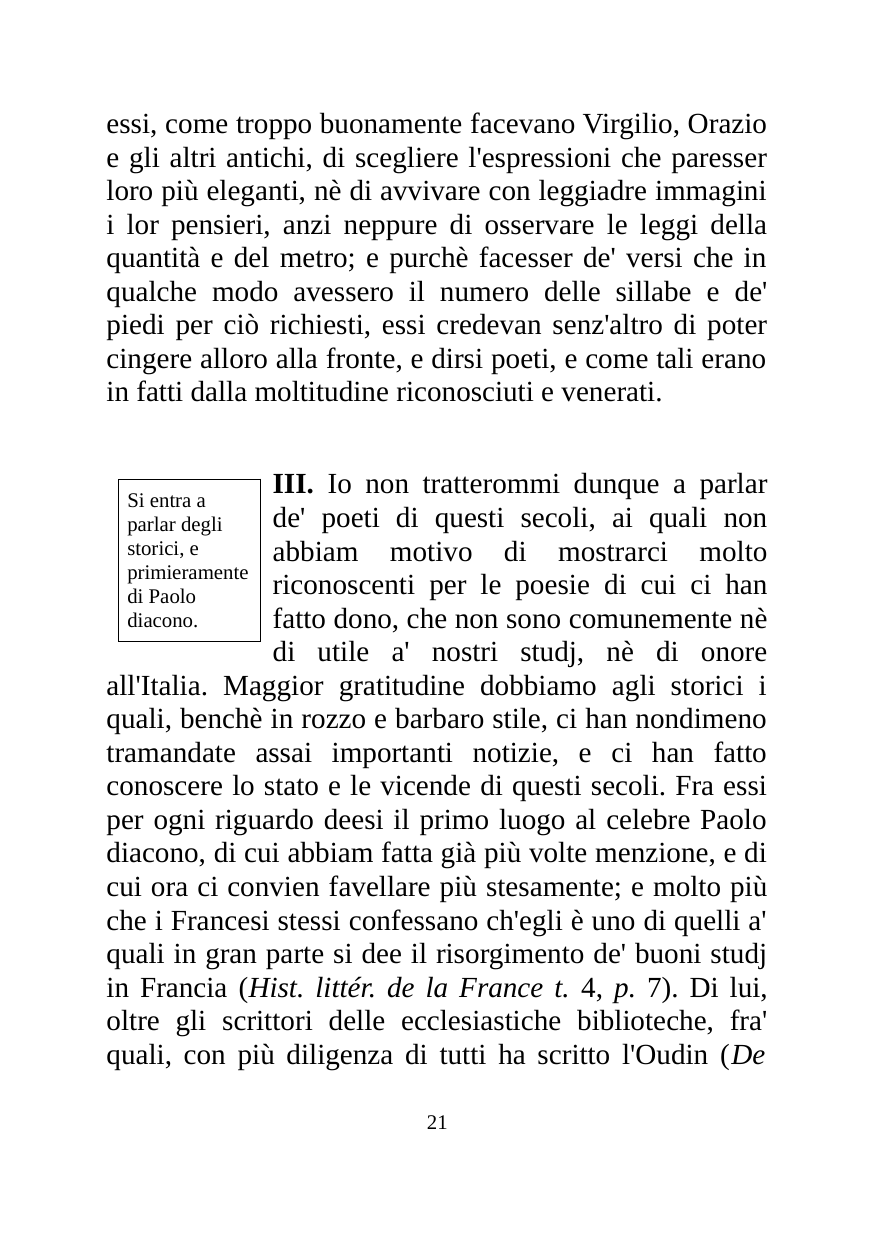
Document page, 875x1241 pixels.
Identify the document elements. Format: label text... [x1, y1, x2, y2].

text III. Io non tratterommi dunque a parlar de' poeti di questi secoli, ai quali non abbiam motivo di mostrarci molto riconoscenti per le poesie di cui ci han fatto dono, che non sono comunemente nè di utile a' nostri studj, nè di onore all'Italia. Maggior gratitudine dobbiamo agli storici i quali, benchè in rozzo e barbaro stile, ci han nondimeno tramandate assai importanti notizie, e ci han fatto conoscere lo stato e le vicende di questi secoli. Fra essi per ogni riguardo deesi il primo luogo al celebre Paolo diacono, di cui abbiam fatta già più volte menzione, e di cui ora ci convien favellare più stesamente; e molto più che i Francesi stessi confessano ch'egli è uno di quelli a' quali in gran parte si dee il risorgimento de' buoni studj in Francia (Hist. littér. de la France t. 4, p. 7). Di lui, oltre gli scrittori delle ecclesiastiche biblioteche, fra' quali, con più diligenza di tutti ha scritto l'Oudin (De [106, 467, 768, 1070]
text essi, come troppo buonamente facevano Virgilio, Orazio e gli altri antichi, di scegliere l'espressioni che paresser loro più eleganti, nè di avvivare con leggiadre immagini i lor pensieri, anzi neppure di osservare le leggi della quantità e del metro; e purchè facesser de' versi che in qualche modo avessero il numero delle sillabe e de' piedi per ciò richiesti, essi credevan senz'altro di poter cingere alloro alla fronte, e dirsi poeti, e come tali erano in fatti dalla moltitudine riconosciuti e venerati. [106, 106, 768, 408]
text Si entra a parlar degli storici, e primieramente di Paolo diacono. [127, 487, 252, 632]
